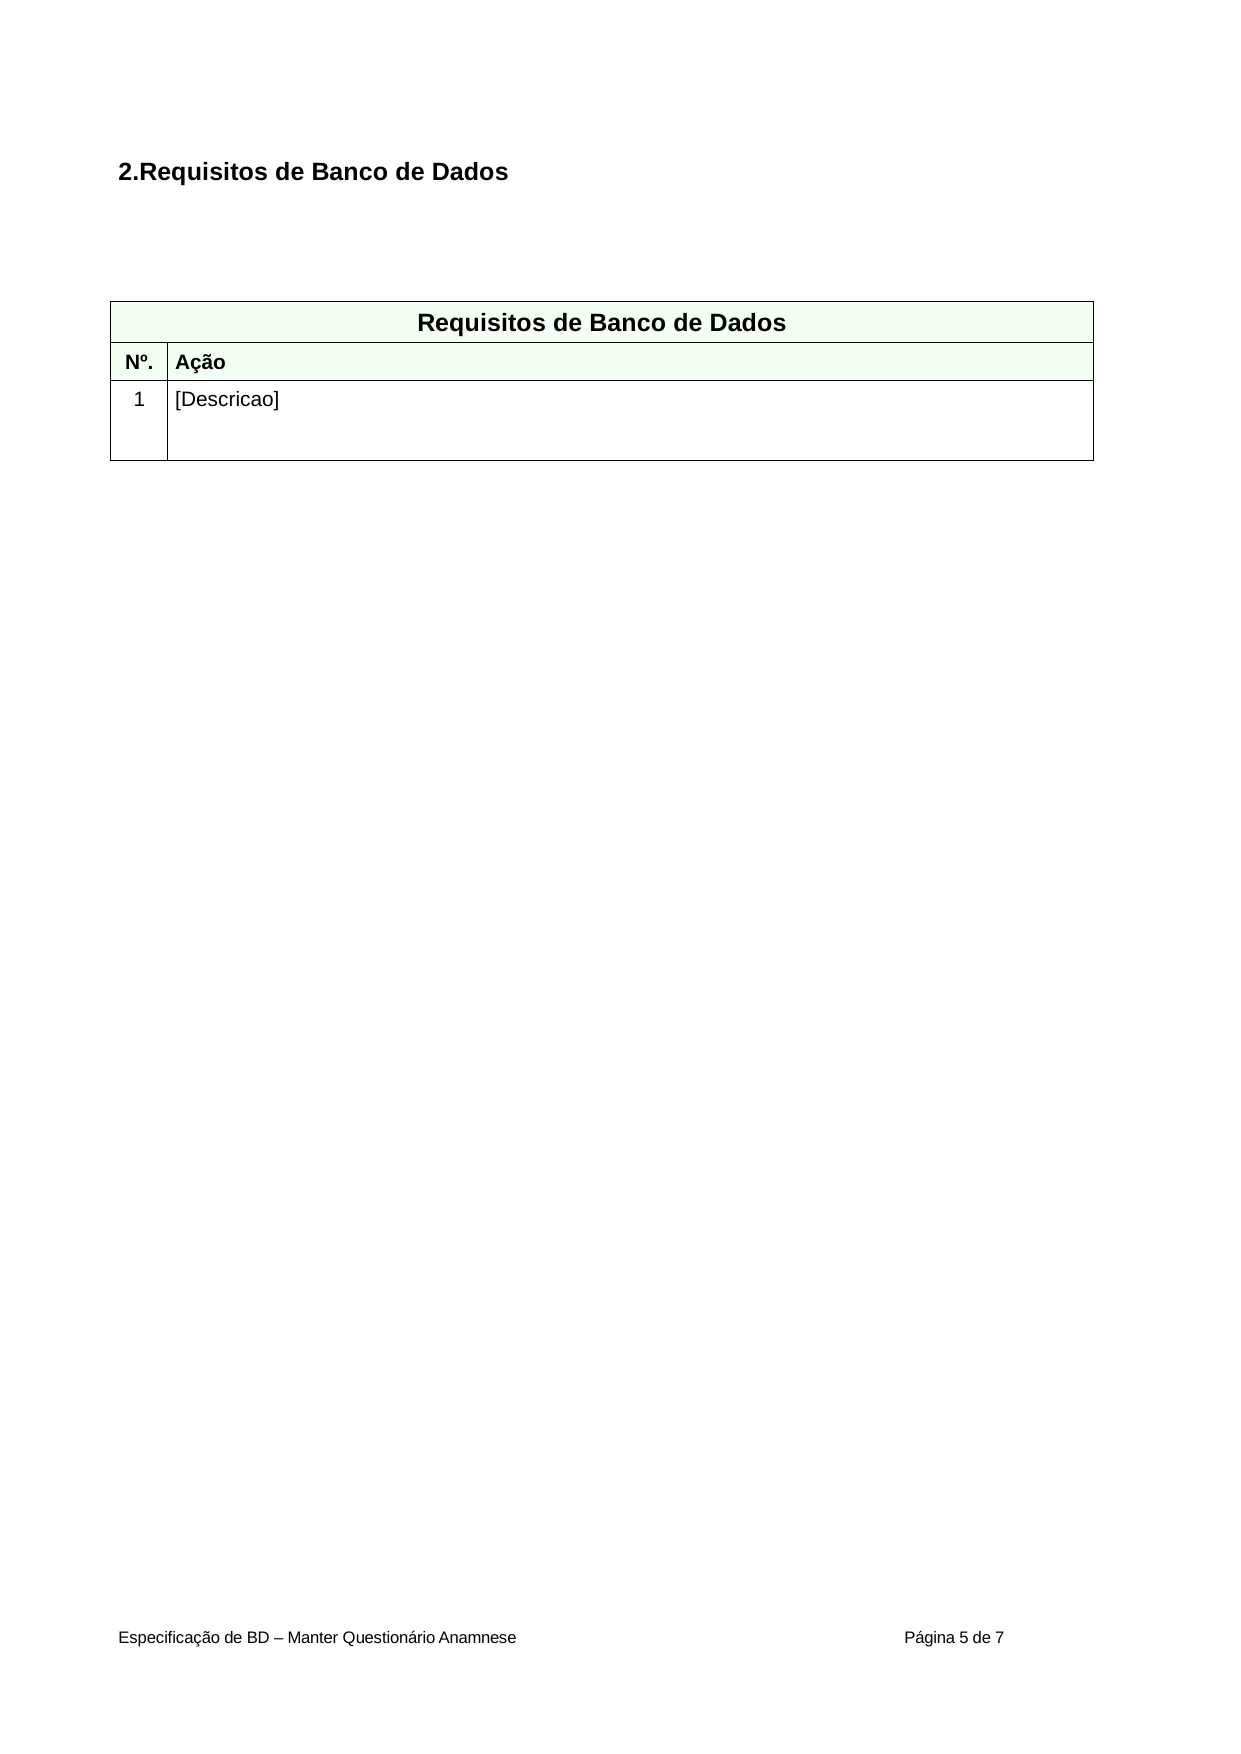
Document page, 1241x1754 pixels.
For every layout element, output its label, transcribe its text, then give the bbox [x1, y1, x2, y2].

subtitle Requisitos de Banco de Dados [118, 157, 1122, 186]
table_cell Nº. [111, 343, 167, 380]
table_cell Ação [168, 343, 1093, 380]
table_cell 1 [111, 381, 167, 460]
table_header Requisitos de Banco de Dados [111, 302, 1093, 342]
table_cell [Descricao] [168, 381, 1093, 460]
